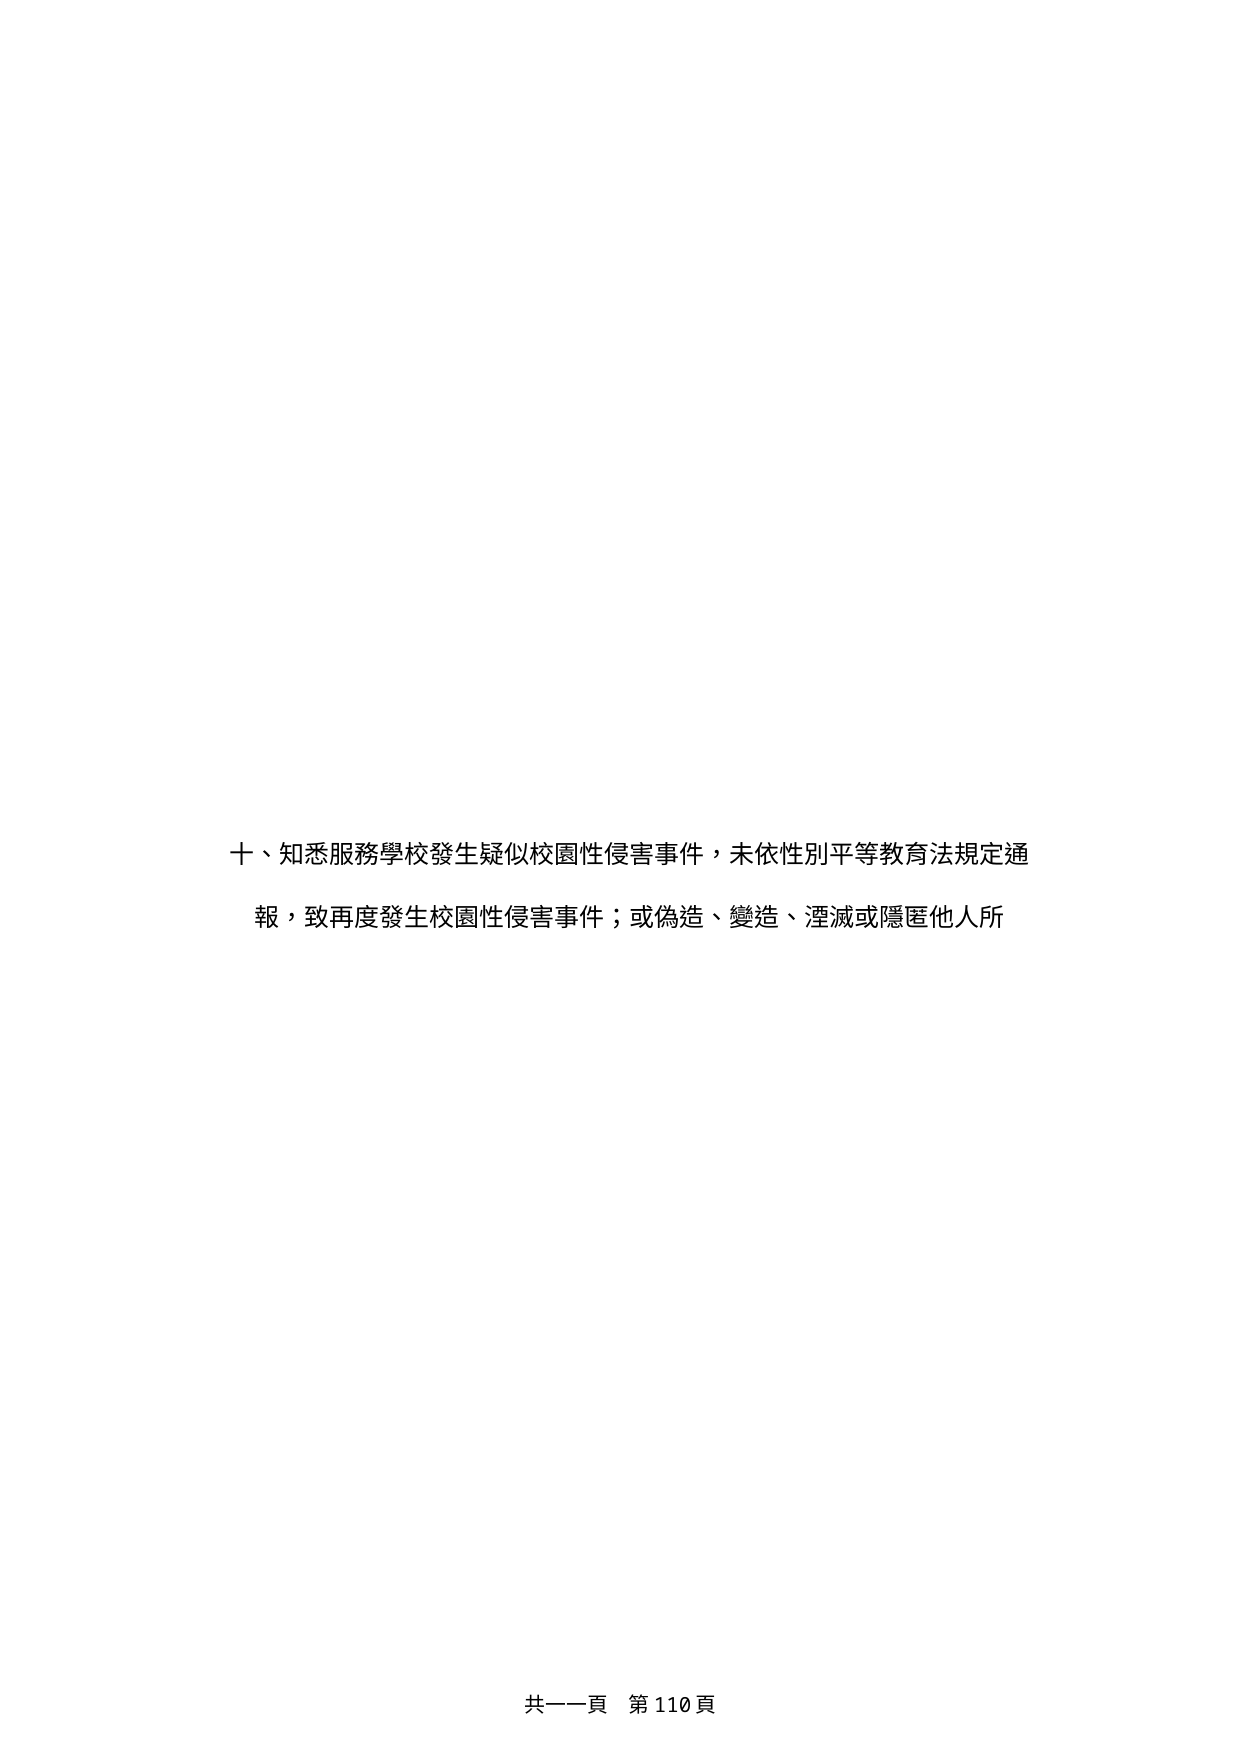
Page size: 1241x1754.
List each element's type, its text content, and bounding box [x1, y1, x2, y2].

text 報，致再度發生校園性侵害事件；或偽造、變造、湮滅或隱匿他人所 [118, 874, 1122, 936]
text 十、知悉服務學校發生疑似校園性侵害事件，未依性別平等教育法規定通 [118, 811, 1122, 874]
